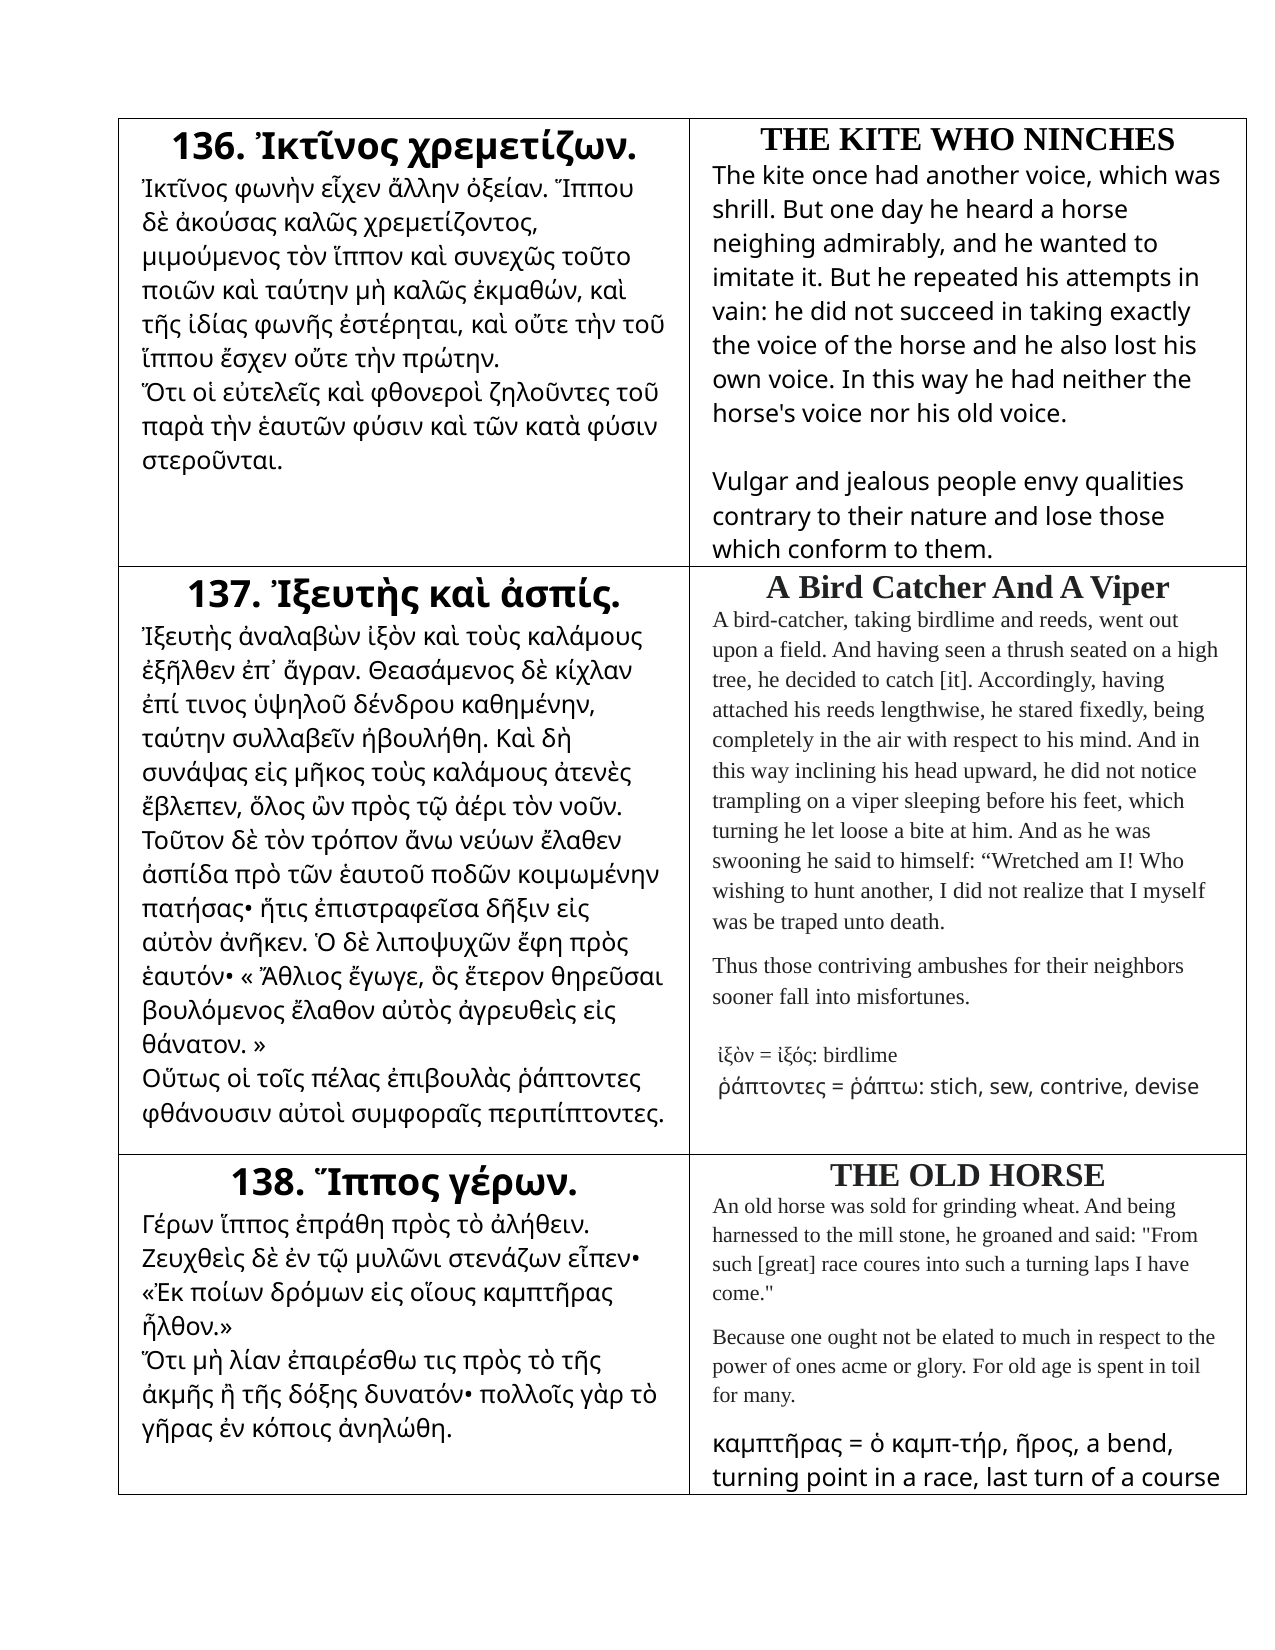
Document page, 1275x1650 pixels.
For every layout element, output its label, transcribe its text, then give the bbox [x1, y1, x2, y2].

table_cell A Bird Catcher And A Viper A bird-catcher, taking birdlime and reeds, went out upon a field. And having seen a thrush seated on a high tree, he decided to catch [it]. Accordingly, having attached his reeds lengthwise, he stared fixedly, being completely in the air with respect to his mind. And in this way inclining his head upward, he did not notice trampling on a viper sleeping before his feet, which turning he let loose a bite at him. And as he was swooning he said to himself: “Wretched am I! Who wishing to hunt another, I did not realize that I myself was be traped unto death. Thus those contriving ambushes for their neighbors sooner fall into misfortunes. ἰξὸν = ἰξός: birdlime ῥάπτοντες = ῥάπτω: stich, sew, contrive, devise [690, 567, 1246, 1154]
table_cell 138. Ἵππος γέρων. Γέρων ἵππος ἐπράθη πρὸς τὸ ἀλήθειν. Ζευχθεὶς δὲ ἐν τῷ μυλῶνι στενάζων εἶπεν• «Ἐκ ποίων δρόμων εἰς οἵους καμπτῆρας ἦλθον.» Ὅτι μὴ λίαν ἐπαιρέσθω τις πρὸς τὸ τῆς ἀκμῆς ἢ τῆς δόξης δυνατόν• πολλοῖς γὰρ τὸ γῆρας ἐν κόποις ἀνηλώθη. [119, 1155, 689, 1493]
table_cell THE KITE WHO NINCHES The kite once had another voice, which was shrill. But one day he heard a horse neighing admirably, and he wanted to imitate it. But he repeated his attempts in vain: he did not succeed in taking exactly the voice of the horse and he also lost his own voice. In this way he had neither the horse's voice nor his old voice. Vulgar and jealous people envy qualities contrary to their nature and lose those which conform to them. [690, 119, 1246, 566]
table_cell 137. Ἰξευτὴς καὶ ἀσπίς. Ἰξευτὴς ἀναλαβὼν ἰξὸν καὶ τοὺς καλάμους ἐξῆλθεν ἐπ᾿ ἄγραν. Θεασάμενος δὲ κίχλαν ἐπί τινος ὑψηλοῦ δένδρου καθημένην, ταύτην συλλαβεῖν ἠβουλήθη. Καὶ δὴ συνάψας εἰς μῆκος τοὺς καλάμους ἀτενὲς ἔβλεπεν, ὅλος ὢν πρὸς τῷ ἀέρι τὸν νοῦν. Τοῦτον δὲ τὸν τρόπον ἄνω νεύων ἔλαθεν ἀσπίδα πρὸ τῶν ἑαυτοῦ ποδῶν κοιμωμένην πατήσας• ἥτις ἐπιστραφεῖσα δῆξιν εἰς αὐτὸν ἀνῆκεν. Ὁ δὲ λιποψυχῶν ἔφη πρὸς ἑαυτόν• « Ἄθλιος ἔγωγε, ὃς ἕτερον θηρεῦσαι βουλόμενος ἔλαθον αὐτὸς ἀγρευθεὶς εἰς θάνατον. » Οὕτως οἱ τοῖς πέλας ἐπιβουλὰς ῥάπτοντες φθάνουσιν αὐτοὶ συμφοραῖς περιπίπτοντες. [119, 567, 689, 1154]
table_cell 136. Ἰκτῖνος χρεμετίζων. Ἰκτῖνος φωνὴν εἶχεν ἄλλην ὀξείαν. Ἵππου δὲ ἀκούσας καλῶς χρεμετίζοντος, μιμούμενος τὸν ἵππον καὶ συνεχῶς τοῦτο ποιῶν καὶ ταύτην μὴ καλῶς ἐκμαθών, καὶ τῆς ἰδίας φωνῆς ἐστέρηται, καὶ οὔτε τὴν τοῦ ἵππου ἔσχεν οὔτε τὴν πρώτην. Ὅτι οἱ εὐτελεῖς καὶ φθονεροὶ ζηλοῦντες τοῦ παρὰ τὴν ἑαυτῶν φύσιν καὶ τῶν κατὰ φύσιν στεροῦνται. [119, 119, 689, 566]
table_cell THE OLD HORSE An old horse was sold for grinding wheat. And being harnessed to the mill stone, he groaned and said: "From such [great] race coures into such a turning laps I have come." Because one ought not be elated to much in respect to the power of ones acme or glory. For old age is spent in toil for many. καμπτῆρας = ὁ καμπ-τήρ, ῆρος, a bend, turning point in a race, last turn of a course [690, 1155, 1246, 1493]
